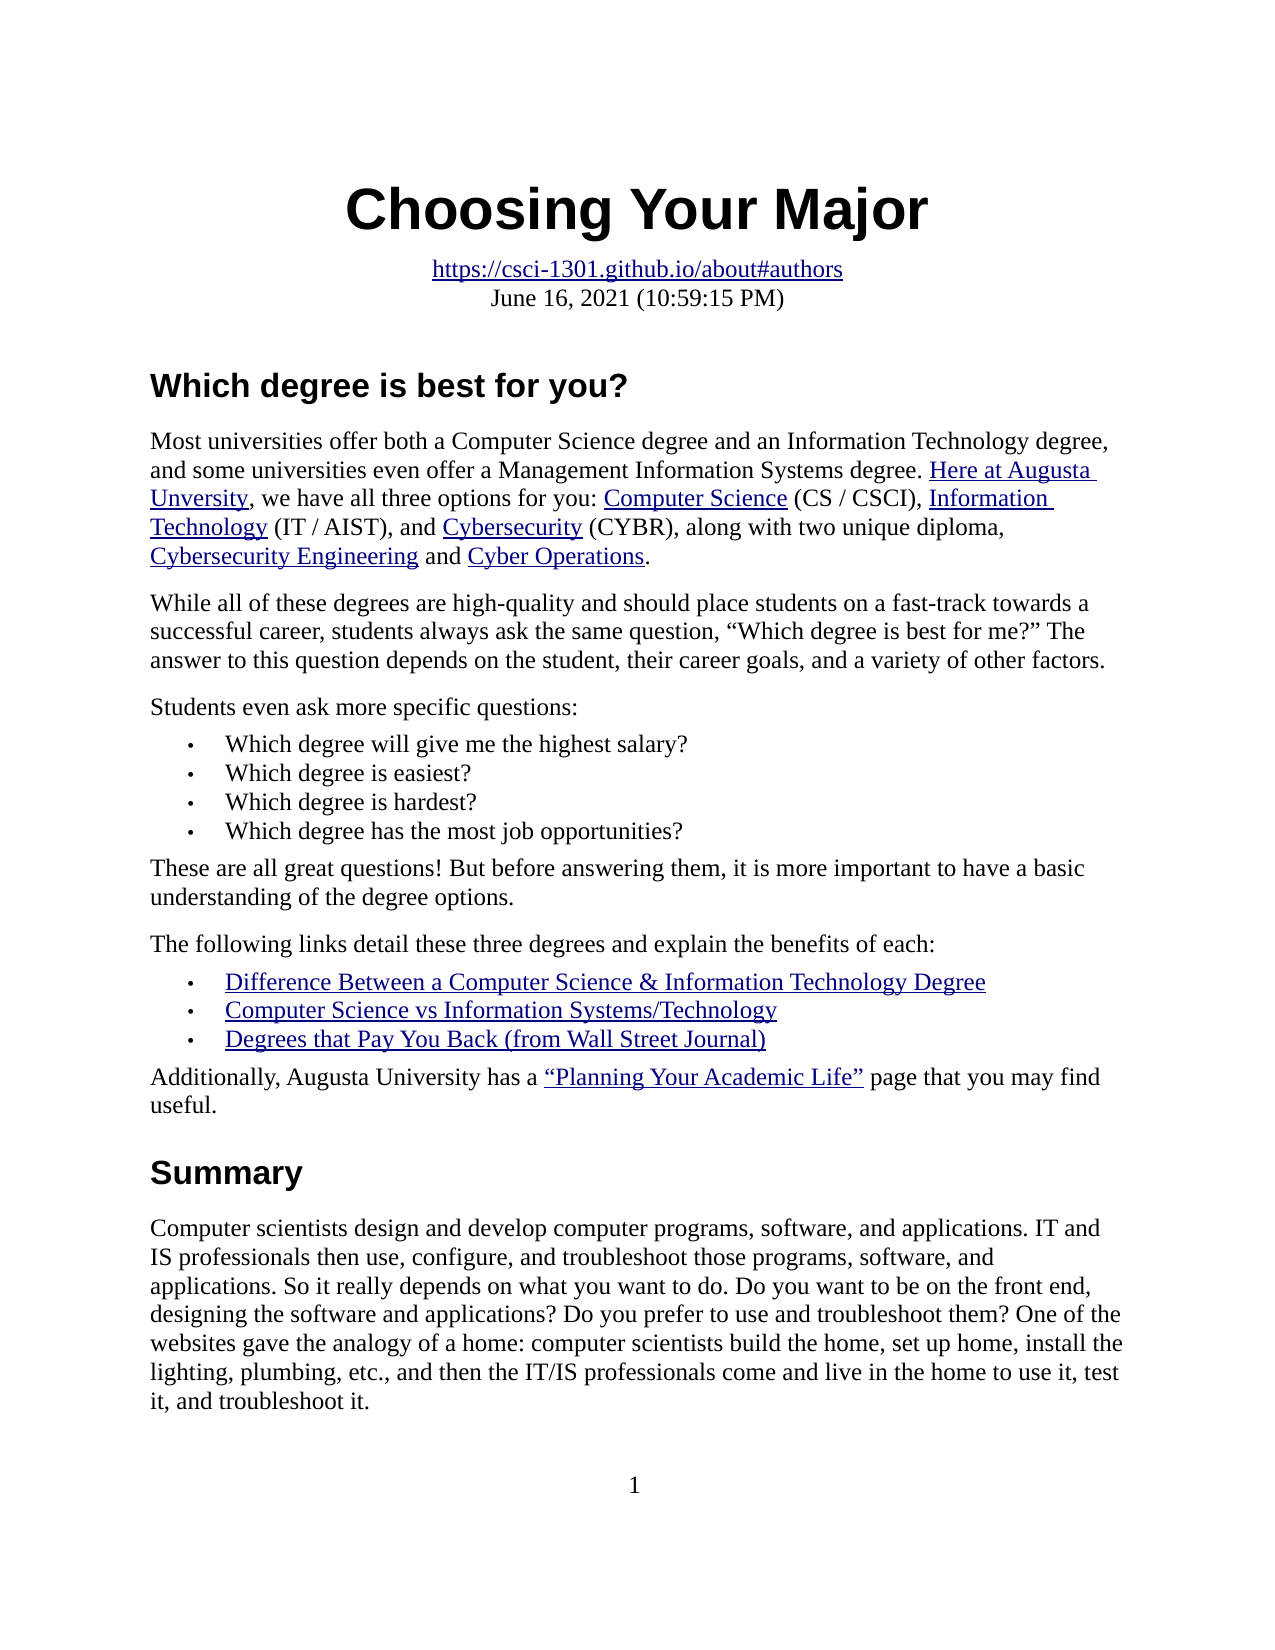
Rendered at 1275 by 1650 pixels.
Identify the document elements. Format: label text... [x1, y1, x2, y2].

text Most universities offer both a Computer Science degree and an Information Technology degree, and some universities even offer a Management Information Systems degree. Here at Augusta Unversity, we have all three options for you: Computer Science (CS / CSCI), Information Technology (IT / AIST), and Cybersecurity (CYBR), along with two unique diploma, Cybersecurity Engineering and Cyber Operations. [150, 426, 1125, 570]
list Degrees that Pay You Back (from Wall Street Journal) [187, 1024, 1125, 1053]
text Computer scientists design and develop computer programs, software, and applications. IT and IS professionals then use, configure, and troubleshoot those programs, software, and applications. So it really depends on what you want to do. Do you want to be on the front end, designing the software and applications? Do you prefer to use and troubleshoot them? One of the websites gave the analogy of a home: computer scientists build the home, set up home, install the lighting, plumbing, etc., and then the IT/IS professionals come and live in the home to use it, test it, and troubleshoot it. [150, 1213, 1125, 1414]
subtitle Summary [150, 1153, 1125, 1192]
text These are all great questions! But before answering them, it is more important to have a basic understanding of the degree options. [150, 853, 1125, 911]
subtitle Which degree is best for you? [150, 366, 1125, 404]
list Computer Science vs Information Systems/Technology [187, 995, 1125, 1024]
title Choosing Your Major [150, 175, 1125, 242]
text Students even ask more specific questions: [150, 692, 1125, 721]
text The following links detail these three degrees and explain the benefits of each: [150, 929, 1125, 958]
list Difference Between a Computer Science & Information Technology Degree [187, 967, 1125, 995]
list Which degree has the most job opportunities? [187, 816, 1125, 844]
text June 16, 2021 (10:59:15 PM) [150, 283, 1125, 312]
list Which degree is hardest? [187, 787, 1125, 816]
text While all of these degrees are high-quality and should place students on a fast-track towards a successful career, students always ask the same question, “Which degree is best for me?” The answer to this question depends on the student, their career goals, and a variety of other factors. [150, 588, 1125, 674]
text https://csci-1301.github.io/about#authors [150, 254, 1125, 283]
text Additionally, Augusta University has a “Planning Your Academic Life” page that you may find useful. [150, 1062, 1125, 1119]
list Which degree is easiest? [187, 758, 1125, 787]
list Which degree will give me the highest salary? [187, 729, 1125, 758]
